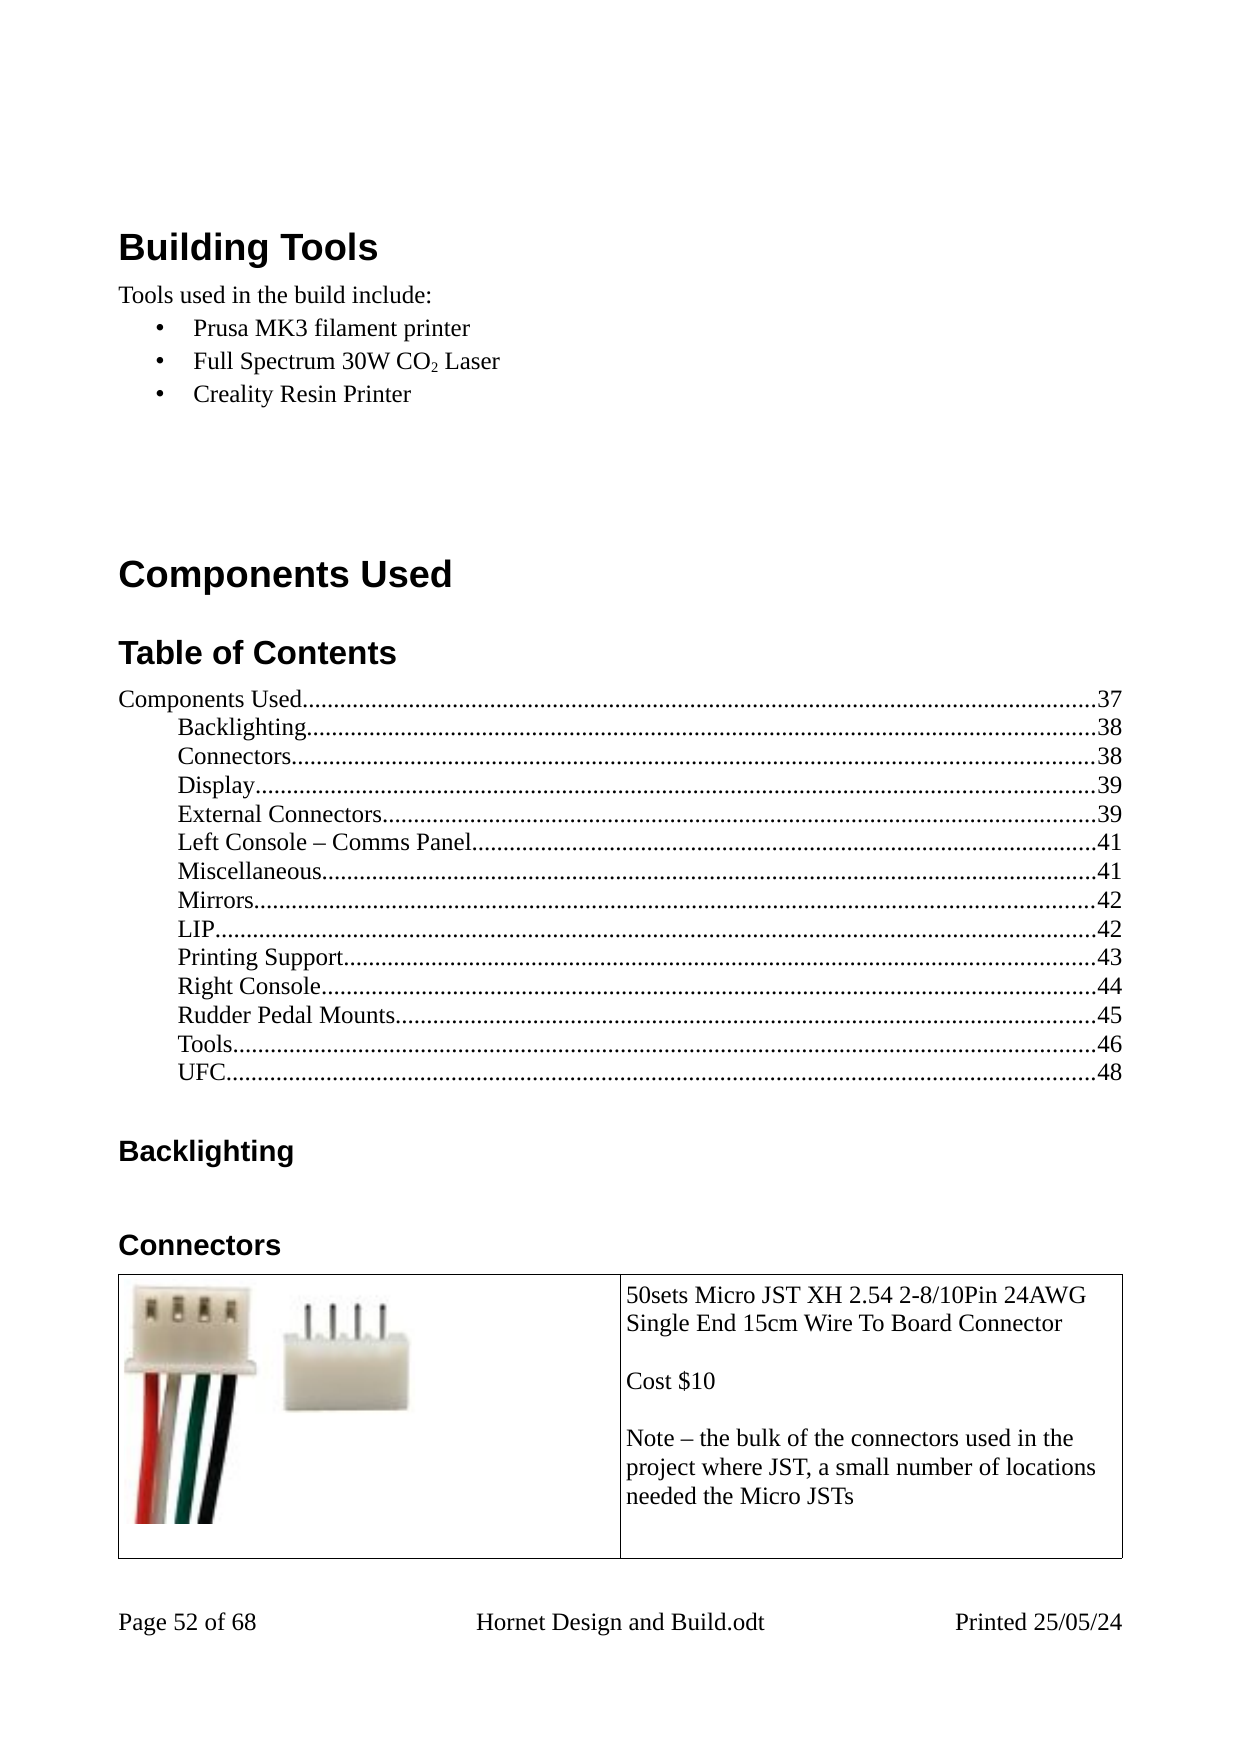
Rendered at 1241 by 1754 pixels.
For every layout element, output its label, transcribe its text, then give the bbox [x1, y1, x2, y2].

text Tools 46 [177, 1029, 1122, 1057]
table_header 50sets Micro JST XH 2.54 2-8/10Pin 24AWG Single End 15cm Wire To Board Connector Cost $10 Note – the bulk of the connectors used in the project where JST, a small number of locations needed the Micro JSTs [621, 1275, 1122, 1558]
text Components Used 37 [118, 684, 1122, 712]
picture [123, 1279, 416, 1524]
text Backlighting 38 [177, 712, 1122, 741]
text UFC 48 [177, 1057, 1122, 1086]
text Mirrors 42 [177, 885, 1122, 914]
subtitle Components Used [118, 552, 1122, 595]
subtitle Connectors [118, 1228, 1122, 1261]
list Prusa MK3 filament printer [156, 313, 1122, 342]
text Printing Support 43 [177, 942, 1122, 971]
text Tools used in the build include: [118, 280, 1122, 309]
text Display 39 [177, 770, 1122, 799]
text Left Console – Comms Panel 41 [177, 827, 1122, 856]
text Connectors 38 [177, 741, 1122, 770]
table_header [119, 1275, 620, 1558]
text Rudder Pedal Mounts 45 [177, 1000, 1122, 1029]
text Miscellaneous 41 [177, 856, 1122, 885]
list Full Spectrum 30W CO2 Laser [156, 346, 1122, 375]
text Right Console 44 [177, 971, 1122, 1000]
text LIP 42 [177, 914, 1122, 942]
text External Connectors 39 [177, 799, 1122, 827]
subtitle Table of Contents [118, 633, 1122, 671]
subtitle Building Tools [118, 224, 1122, 268]
subtitle Backlighting [118, 1134, 1122, 1168]
list Creality Resin Printer [156, 379, 1122, 408]
